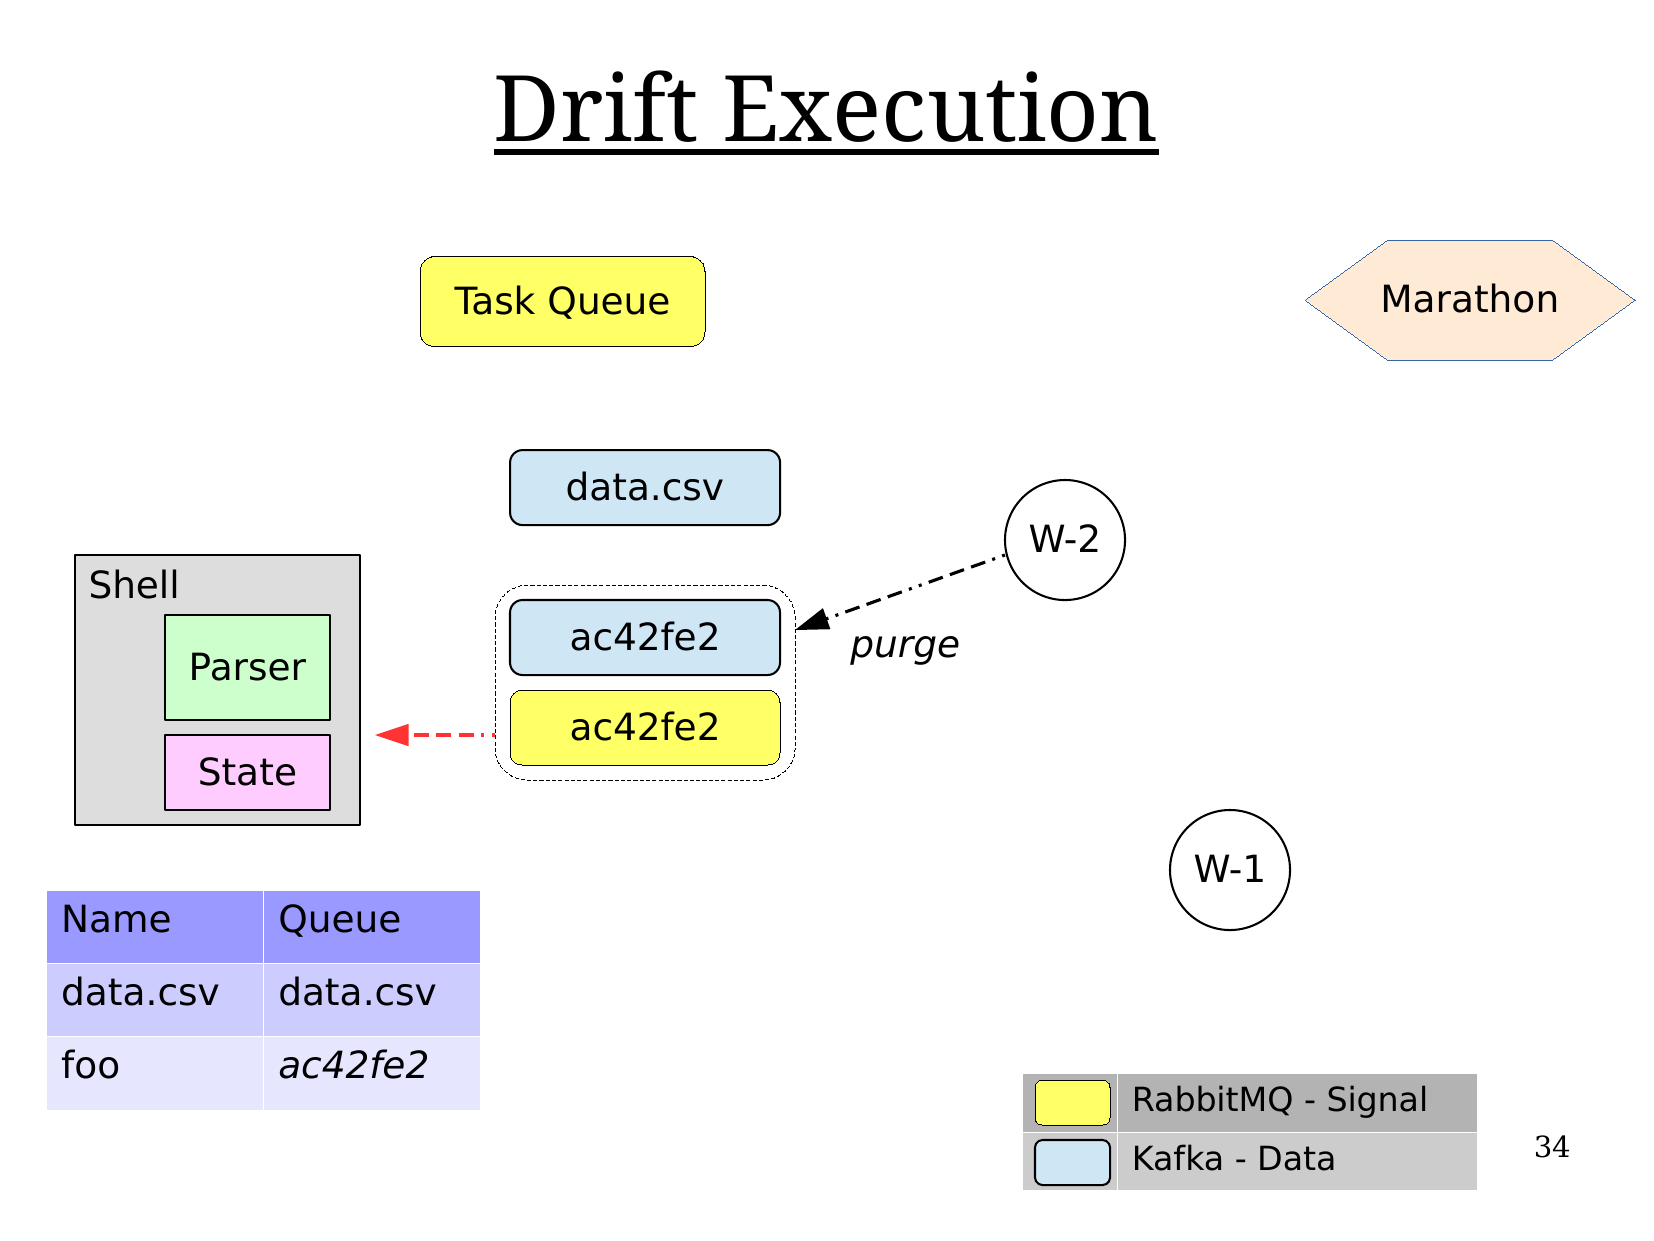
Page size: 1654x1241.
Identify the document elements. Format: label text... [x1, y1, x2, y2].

table_cell Kafka - Data [1118, 1133, 1477, 1190]
text_box W-2 [1005, 480, 1126, 601]
text_box W-1 [1170, 810, 1291, 931]
text_box Parser [165, 615, 331, 721]
text_box Shell [73, 556, 196, 616]
table_cell [1023, 1133, 1117, 1190]
table_cell data.csv [47, 964, 263, 1036]
table_header Queue [264, 891, 480, 963]
table_cell ac42fe2 [264, 1037, 480, 1110]
text_box [1035, 1080, 1111, 1126]
text_box [1035, 1140, 1111, 1186]
text_box State [165, 735, 331, 811]
text_box [75, 555, 361, 826]
text_box purge [835, 615, 976, 674]
table_header Name [47, 891, 263, 963]
title Drift Execution [82, 2, 1571, 211]
text_box [495, 585, 796, 781]
text_box data.csv [510, 450, 781, 526]
table_header [1023, 1074, 1117, 1132]
table_cell foo [47, 1037, 263, 1110]
text_box Task Queue [420, 256, 706, 347]
table_header RabbitMQ - Signal [1118, 1074, 1477, 1132]
text_box Marathon [1305, 240, 1636, 361]
table_cell data.csv [264, 964, 480, 1036]
